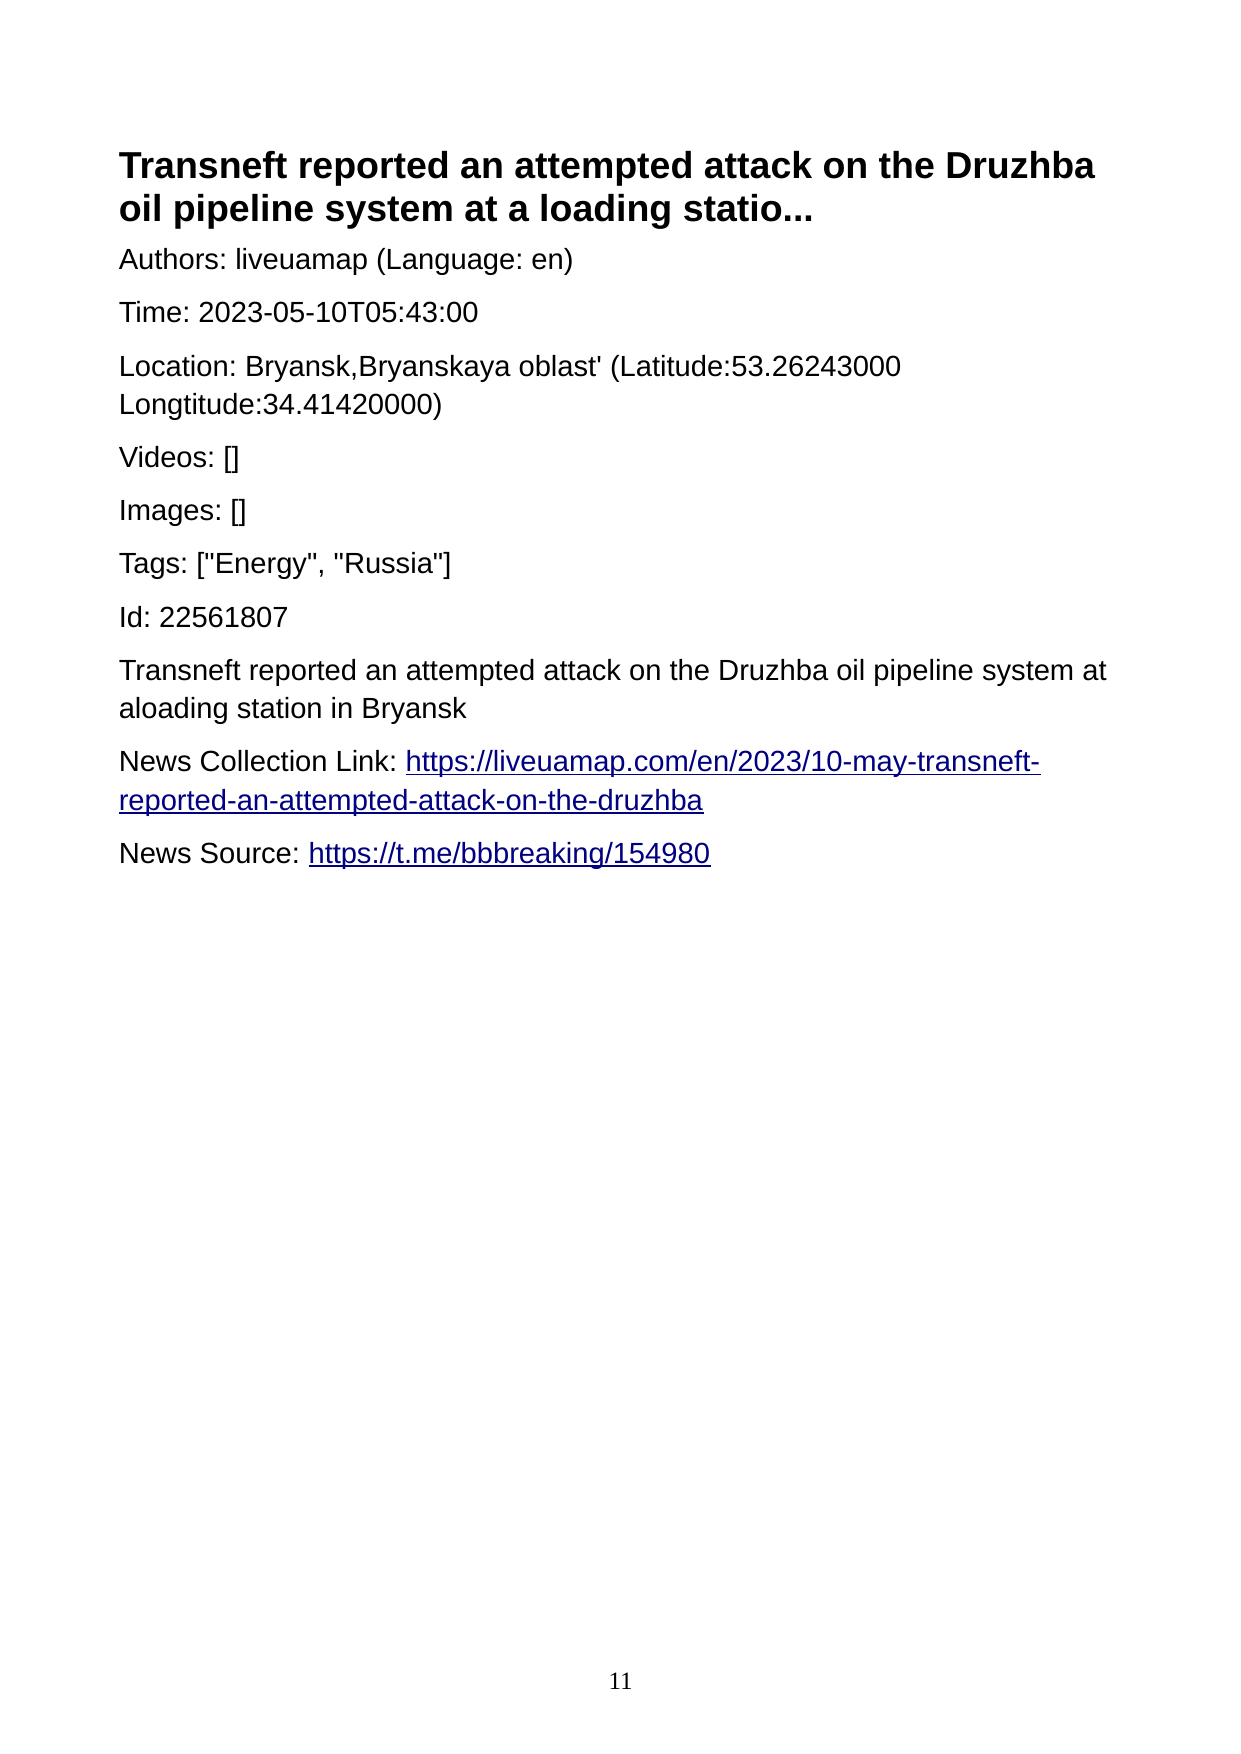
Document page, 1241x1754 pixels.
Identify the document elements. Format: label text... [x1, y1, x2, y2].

text Videos: [] [118, 440, 1122, 474]
text Tags: ["Energy", "Russia"] [118, 546, 1122, 580]
text Location: Bryansk,Bryanskaya oblast' (Latitude:53.26243000 Longtitude:34.41420000) [118, 348, 1122, 421]
text Time: 2023-05-10T05:43:00 [118, 295, 1122, 329]
text Authors: liveuamap (Language: en) [118, 242, 1122, 276]
text News Source: https://t.me/bbbreaking/154980 [118, 836, 1122, 869]
text Images: [] [118, 493, 1122, 527]
subtitle Transneft reported an attempted attack on the Druzhba oil pipeline system at a loading statio... [118, 143, 1122, 230]
text Id: 22561807 [118, 599, 1122, 633]
text News Collection Link: https://liveuamap.com/en/2023/10-may-transneft-reported-an-attempted-attack-on-the-druzhba [118, 744, 1122, 816]
text Transneft reported an attempted attack on the Druzhba oil pipeline system at aloading station in Bryansk [118, 653, 1122, 725]
